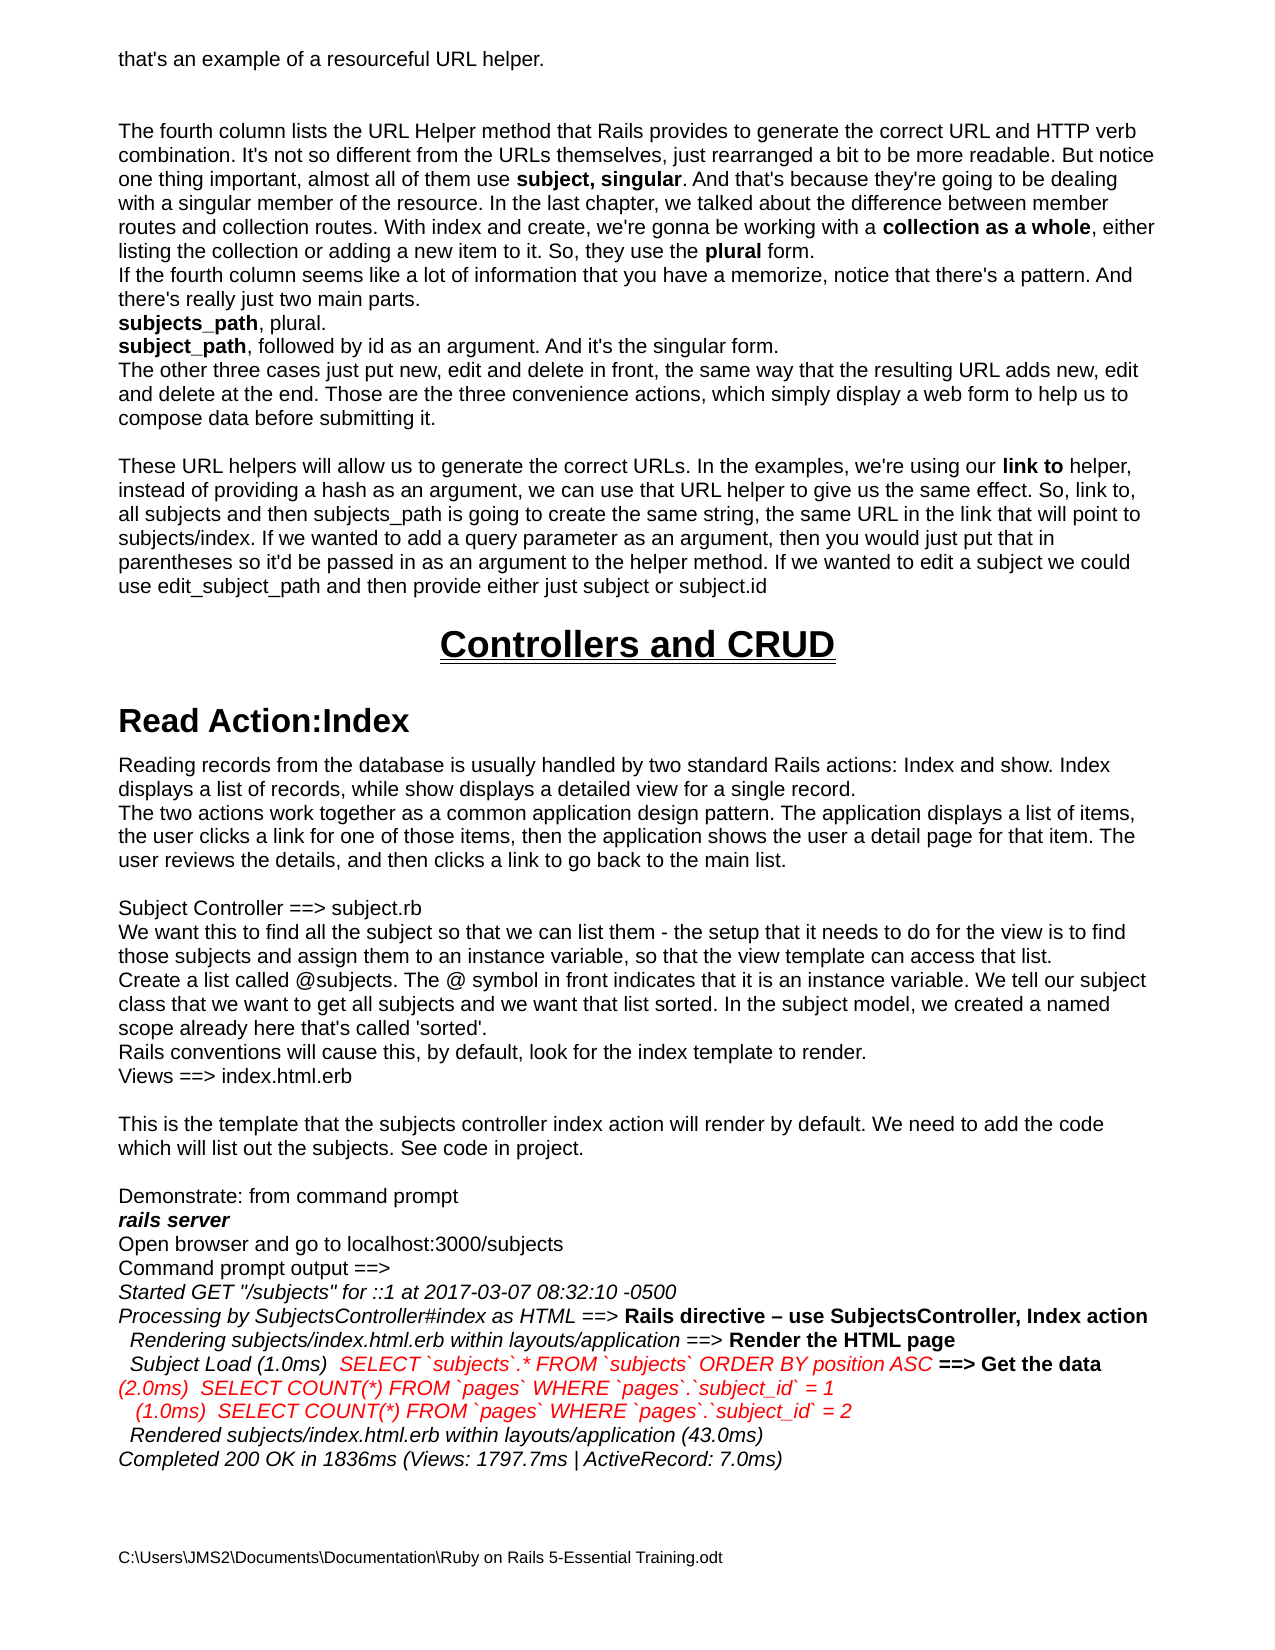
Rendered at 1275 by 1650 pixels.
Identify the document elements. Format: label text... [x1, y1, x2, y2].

text The other three cases just put new, edit and delete in front, the same way that the resulting URL adds new, edit and delete at the end. Those are the three convenience actions, which simply display a web form to help us to compose data before submitting it. [118, 358, 1157, 430]
text Create a list called @subjects. The @ symbol in front indicates that it is an instance variable. We tell our subject class that we want to get all subjects and we want that list sorted. In the subject model, we created a named scope already here that's called 'sorted'. [118, 968, 1157, 1040]
text Rails conventions will cause this, by default, look for the index template to render. [118, 1040, 1157, 1064]
text (1.0ms) SELECT COUNT(*) FROM `pages` WHERE `pages`.`subject_id` = 2 [118, 1399, 1157, 1423]
text subjects_path, plural. [118, 310, 1157, 334]
text Subject Load (1.0ms) SELECT `subjects`.* FROM `subjects` ORDER BY position ASC ==> Get the data (2.0ms) SELECT COUNT(*) FROM `pages` WHERE `pages`.`subject_id` = 1 [118, 1351, 1157, 1399]
text Subject Controller ==> subject.rb [118, 896, 1157, 920]
text subject_path, followed by id as an argument. And it's the singular form. [118, 334, 1157, 358]
text Views ==> index.html.erb [118, 1064, 1157, 1088]
text These URL helpers will allow us to generate the correct URLs. In the examples, we're using our link to helper, instead of providing a hash as an argument, we can use that URL helper to give us the same effect. So, link to, all subjects and then subjects_path is going to create the same string, the same URL in the link that will point to subjects/index. If we wanted to add a query parameter as an argument, then you would just put that in parentheses so it'd be passed in as an argument to the helper method. If we wanted to edit a subject we could use edit_subject_path and then provide either just subject or subject.id [118, 454, 1157, 598]
text We want this to find all the subject so that we can list them - the setup that it needs to do for the view is to find those subjects and assign them to an instance variable, so that the view template can access that list. [118, 920, 1157, 968]
text Command prompt output ==> [118, 1256, 1157, 1279]
text rails server [118, 1208, 1157, 1232]
subtitle Read Action:Index [118, 701, 1157, 740]
text The two actions work together as a common application design pattern. The application displays a list of items, the user clicks a link for one of those items, then the application shows the user a detail page for that item. The user reviews the details, and then clicks a link to go back to the main list. [118, 800, 1157, 872]
text Started GET "/subjects" for ::1 at 2017-03-07 08:32:10 -0500 [118, 1279, 1157, 1303]
text Rendering subjects/index.html.erb within layouts/application ==> Render the HTML page [118, 1327, 1157, 1351]
text Completed 200 OK in 1836ms (Views: 1797.7ms | ActiveRecord: 7.0ms) [118, 1447, 1157, 1471]
text Demonstrate: from command prompt [118, 1184, 1157, 1208]
text If the fourth column seems like a lot of information that you have a memorize, notice that there's a pattern. And there's really just two main parts. [118, 262, 1157, 310]
text that's an example of a resourceful URL helper. [118, 47, 1157, 71]
text Processing by SubjectsController#index as HTML ==> Rails directive – use SubjectsController, Index action [118, 1303, 1157, 1327]
text Open browser and go to localhost:3000/subjects [118, 1232, 1157, 1256]
text The fourth column lists the URL Helper method that Rails provides to generate the correct URL and HTTP verb combination. It's not so different from the URLs themselves, just rearranged a bit to be more readable. But notice one thing important, almost all of them use subject, singular. And that's because they're going to be dealing with a singular member of the resource. In the last chapter, we talked about the difference between member routes and collection routes. With index and create, we're gonna be working with a collection as a whole, either listing the collection or adding a new item to it. So, they use the plural form. [118, 119, 1157, 262]
text Rendered subjects/index.html.erb within layouts/application (43.0ms) [118, 1423, 1157, 1447]
text Reading records from the database is usually handled by two standard Rails actions: Index and show. Index displays a list of records, while show displays a detailed view for a single record. [118, 752, 1157, 800]
text This is the template that the subjects controller index action will render by default. We need to add the code which will list out the subjects. See code in project. [118, 1112, 1157, 1160]
subtitle Controllers and CRUD [118, 622, 1157, 665]
